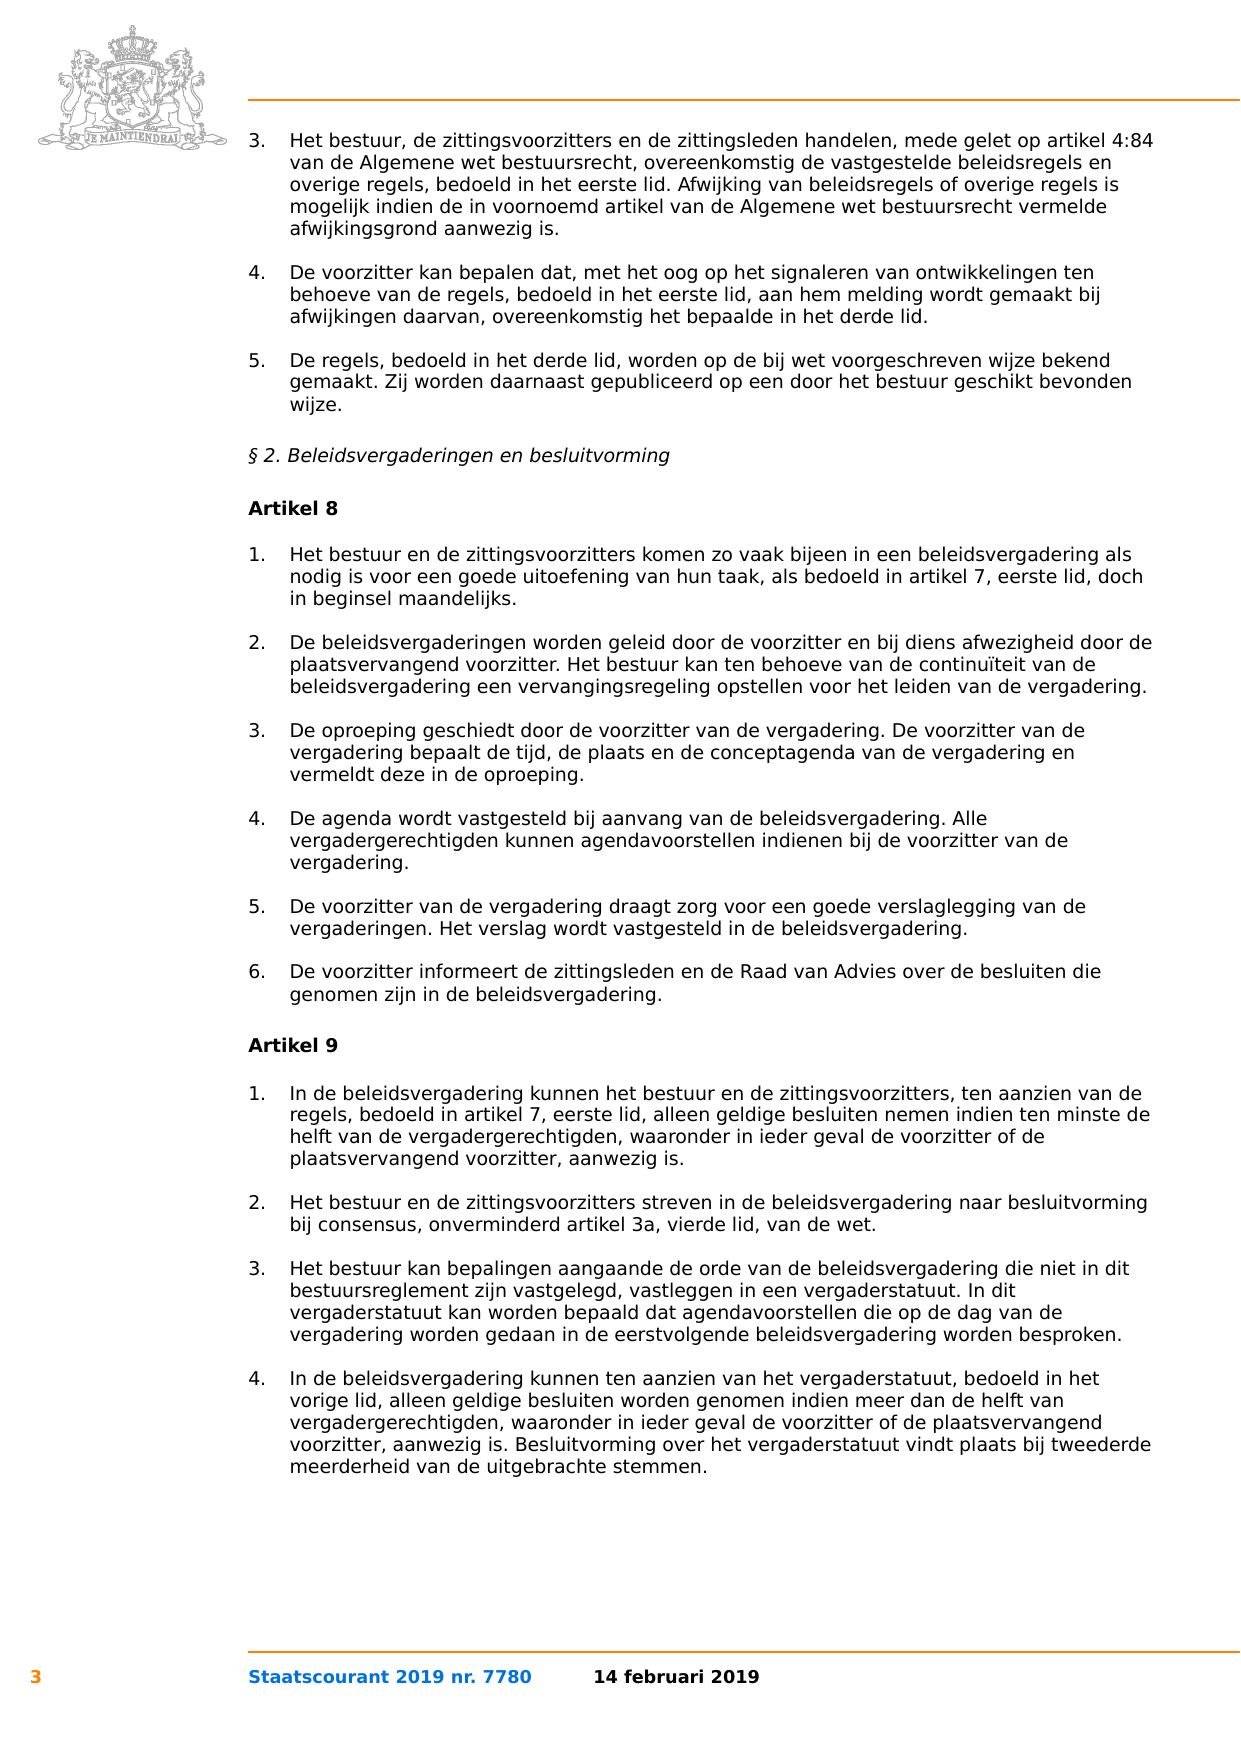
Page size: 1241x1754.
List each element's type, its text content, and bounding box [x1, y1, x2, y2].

text 4. De voorzitter kan bepalen dat, met het oog op het signaleren van ontwikkelingen ten behoeve van de regels, bedoeld in het eerste lid, aan hem melding wordt gemaakt bij afwijkingen daarvan, overeenkomstig het bepaalde in het derde lid. [248, 262, 1163, 328]
text 5. De voorzitter van de vergadering draagt zorg voor een goede verslaglegging van de vergaderingen. Het verslag wordt vastgesteld in de beleidsvergadering. [248, 896, 1163, 939]
text 4. De agenda wordt vastgesteld bij aanvang van de beleidsvergadering. Alle vergadergerechtigden kunnen agendavoorstellen indienen bij de voorzitter van de vergadering. [248, 808, 1163, 874]
text 1. Het bestuur en de zittingsvoorzitters komen zo vaak bijeen in een beleidsvergadering als nodig is voor een goede uitoefening van hun taak, als bedoeld in artikel 7, eerste lid, doch in beginsel maandelijks. [248, 544, 1163, 610]
text 5. De regels, bedoeld in het derde lid, worden op de bij wet voorgeschreven wijze bekend gemaakt. Zij worden daarnaast gepubliceerd op een door het bestuur geschikt bevonden wijze. [248, 349, 1163, 415]
text 1. In de beleidsvergadering kunnen het bestuur en de zittingsvoorzitters, ten aanzien van de regels, bedoeld in artikel 7, eerste lid, alleen geldige besluiten nemen indien ten minste de helft van de vergadergerechtigden, waaronder in ieder geval de voorzitter of de plaatsvervangend voorzitter, aanwezig is. [248, 1082, 1163, 1170]
text 4. In de beleidsvergadering kunnen ten aanzien van het vergaderstatuut, bedoeld in het vorige lid, alleen geldige besluiten worden genomen indien meer dan de helft van vergadergerechtigden, waaronder in ieder geval de voorzitter of de plaatsvervangend voorzitter, aanwezig is. Besluitvorming over het vergaderstatuut vindt plaats bij tweederde meerderheid van de uitgebrachte stemmen. [248, 1368, 1163, 1478]
text 2. De beleidsvergaderingen worden geleid door de voorzitter en bij diens afwezigheid door de plaatsvervangend voorzitter. Het bestuur kan ten behoeve van de continuïteit van de beleidsvergadering een vervangingsregeling opstellen voor het leiden van de vergadering. [248, 632, 1163, 698]
subtitle § 2. Beleidsvergaderingen en besluitvorming [248, 445, 1163, 467]
text 3. Het bestuur kan bepalingen aangaande de orde van de beleidsvergadering die niet in dit bestuursreglement zijn vastgelegd, vastleggen in een vergaderstatuut. In dit vergaderstatuut kan worden bepaald dat agendavoorstellen die op de dag van de vergadering worden gedaan in de eerstvolgende beleidsvergadering worden besproken. [248, 1258, 1163, 1346]
text 3. Het bestuur, de zittingsvoorzitters en de zittingsleden handelen, mede gelet op artikel 4:84 van de Algemene wet bestuursrecht, overeenkomstig de vastgestelde beleidsregels en overige regels, bedoeld in het eerste lid. Afwijking van beleidsregels of overige regels is mogelijk indien de in voornoemd artikel van de Algemene wet bestuursrecht vermelde afwijkingsgrond aanwezig is. [248, 130, 1163, 240]
text 2. Het bestuur en de zittingsvoorzitters streven in de beleidsvergadering naar besluitvorming bij consensus, onverminderd artikel 3a, vierde lid, van de wet. [248, 1192, 1163, 1236]
text 6. De voorzitter informeert de zittingsleden en de Raad van Advies over de besluiten die genomen zijn in de beleidsvergadering. [248, 961, 1163, 1005]
text 3. De oproeping geschiedt door de voorzitter van de vergadering. De voorzitter van de vergadering bepaalt de tijd, de plaats en de conceptagenda van de vergadering en vermeldt deze in de oproeping. [248, 720, 1163, 786]
subtitle Artikel 9 [248, 1035, 1163, 1057]
subtitle Artikel 8 [248, 497, 1163, 519]
picture [38, 25, 227, 150]
